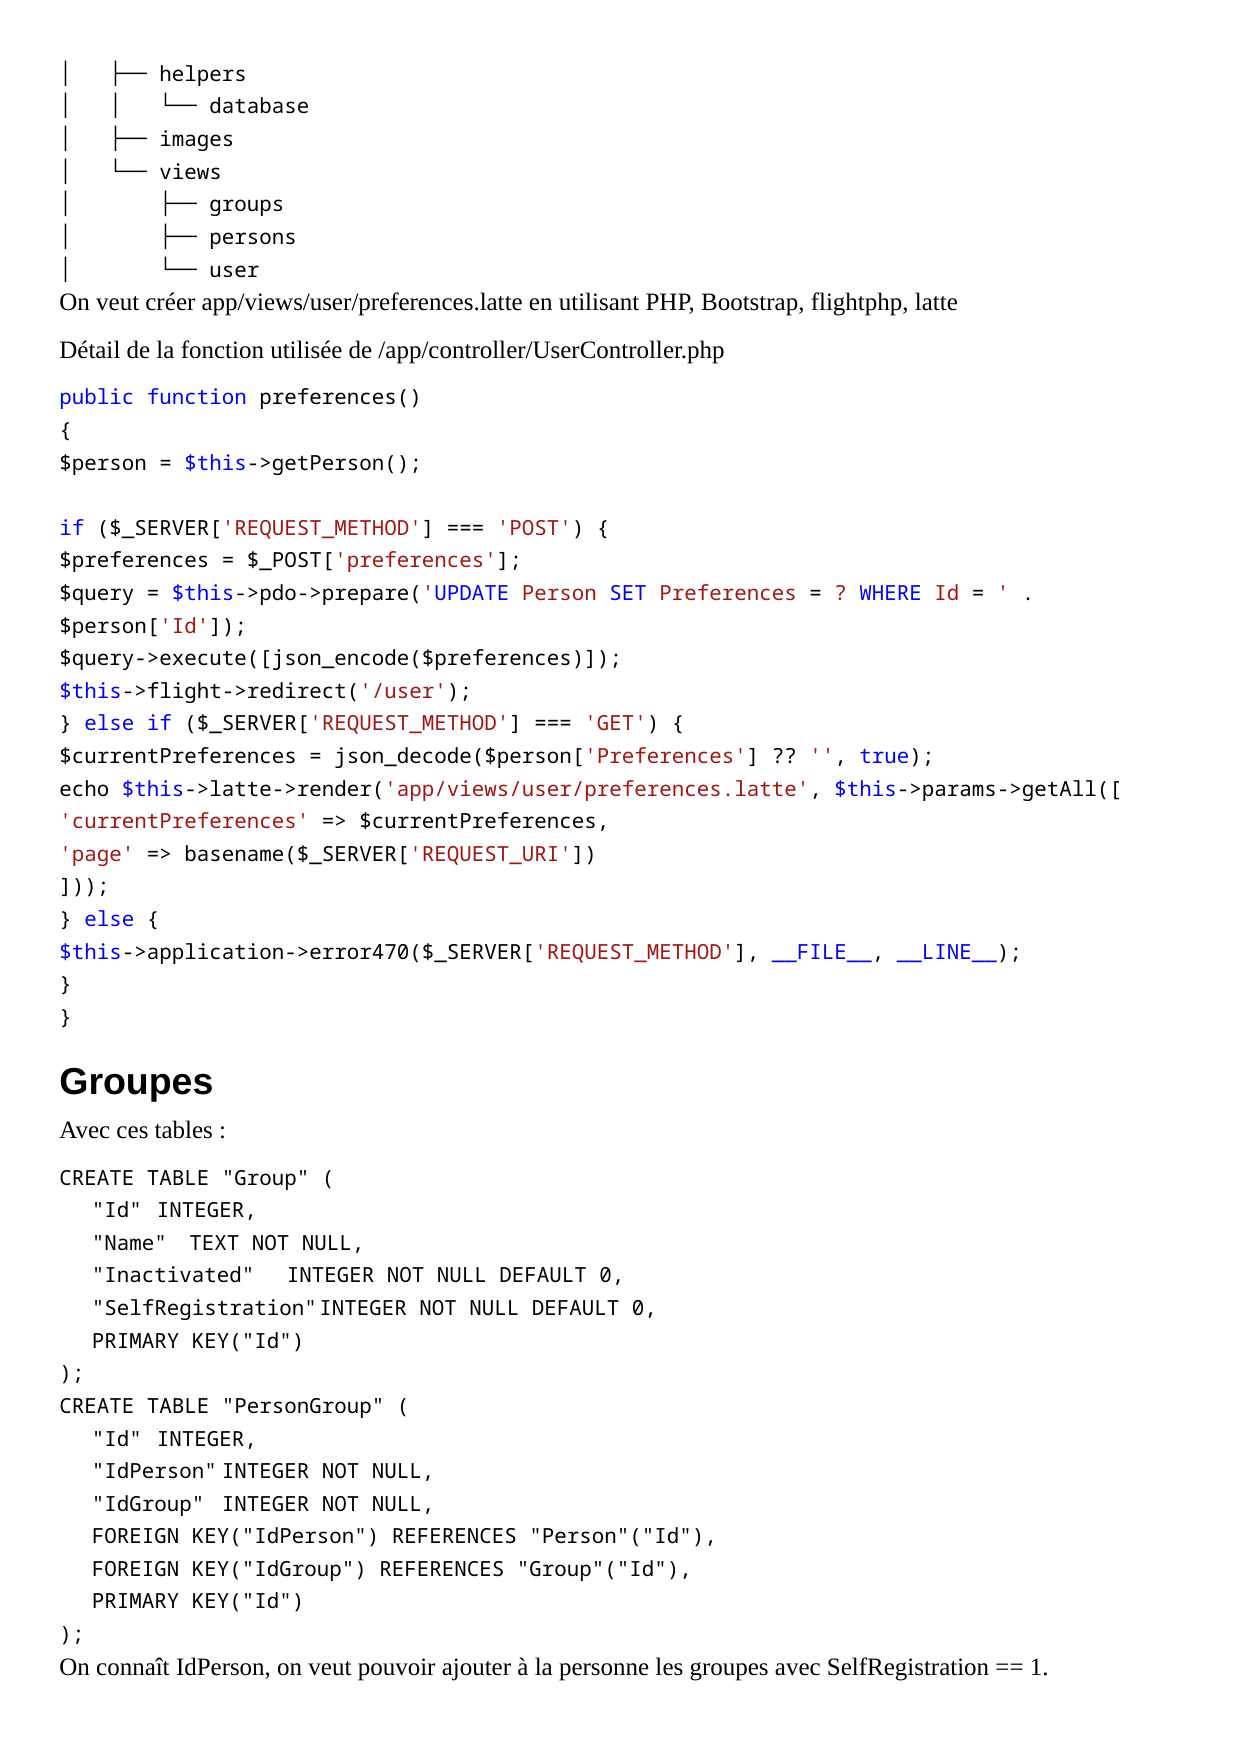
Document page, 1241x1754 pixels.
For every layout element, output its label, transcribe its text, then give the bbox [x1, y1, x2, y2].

text if ($_SERVER['REQUEST_METHOD'] === 'POST') { [59, 513, 1181, 541]
text "IdPerson" INTEGER NOT NULL, [59, 1456, 1181, 1485]
text $preferences = $_POST['preferences']; [59, 546, 1181, 574]
text On connaît IdPerson, on veut pouvoir ajouter à la personne les groupes avec SelfRegistration == 1. [59, 1652, 1181, 1681]
text $person = $this->getPerson(); [59, 448, 1181, 476]
text "Inactivated" INTEGER NOT NULL DEFAULT 0, [59, 1261, 1181, 1289]
text PRIMARY KEY("Id") [59, 1587, 1181, 1615]
text ); [59, 1619, 1181, 1648]
text "IdGroup" INTEGER NOT NULL, [59, 1489, 1181, 1517]
text } [59, 1002, 1181, 1030]
text echo $this->latte->render('app/views/user/preferences.latte', $this->params->getAll([ [59, 774, 1181, 802]
text │ │ └── database [59, 92, 1181, 120]
text CREATE TABLE "PersonGroup" ( [59, 1391, 1181, 1419]
text "Name" TEXT NOT NULL, [59, 1228, 1181, 1256]
text "Id" INTEGER, [59, 1424, 1181, 1452]
text public function preferences() [59, 382, 1181, 411]
text } else { [59, 904, 1181, 933]
text } [59, 969, 1181, 998]
text "SelfRegistration" INTEGER NOT NULL DEFAULT 0, [59, 1293, 1181, 1322]
text $query->execute([json_encode($preferences)]); [59, 643, 1181, 672]
text Avec ces tables : [59, 1115, 1181, 1144]
text │ └── views [59, 157, 1181, 185]
text │ └── user [59, 255, 1181, 283]
text $this->flight->redirect('/user'); [59, 676, 1181, 704]
text 'currentPreferences' => $currentPreferences, [59, 806, 1181, 835]
text { [59, 415, 1181, 443]
text CREATE TABLE "Group" ( [59, 1163, 1181, 1191]
text "Id" INTEGER, [59, 1195, 1181, 1224]
text │ ├── images [59, 124, 1181, 153]
text PRIMARY KEY("Id") [59, 1326, 1181, 1354]
text 'page' => basename($_SERVER['REQUEST_URI']) [59, 839, 1181, 867]
subtitle Groupes [59, 1059, 1181, 1103]
text Détail de la fonction utilisée de /app/controller/UserController.php [59, 335, 1181, 364]
text │ ├── groups [59, 189, 1181, 218]
text FOREIGN KEY("IdGroup") REFERENCES "Group"("Id"), [59, 1554, 1181, 1582]
text ])); [59, 872, 1181, 900]
text │ ├── persons [59, 222, 1181, 251]
text On veut créer app/views/user/preferences.latte en utilisant PHP, Bootstrap, flightphp, latte [59, 287, 1181, 316]
text $this->application->error470($_SERVER['REQUEST_METHOD'], __FILE__, __LINE__); [59, 937, 1181, 965]
text $query = $this->pdo->prepare('UPDATE Person SET Preferences = ? WHERE Id = ' . $person['Id']); [59, 578, 1181, 639]
text $currentPreferences = json_decode($person['Preferences'] ?? '', true); [59, 741, 1181, 769]
text │ ├── helpers [59, 59, 1181, 87]
text ); [59, 1358, 1181, 1387]
text } else if ($_SERVER['REQUEST_METHOD'] === 'GET') { [59, 708, 1181, 737]
text FOREIGN KEY("IdPerson") REFERENCES "Person"("Id"), [59, 1521, 1181, 1550]
